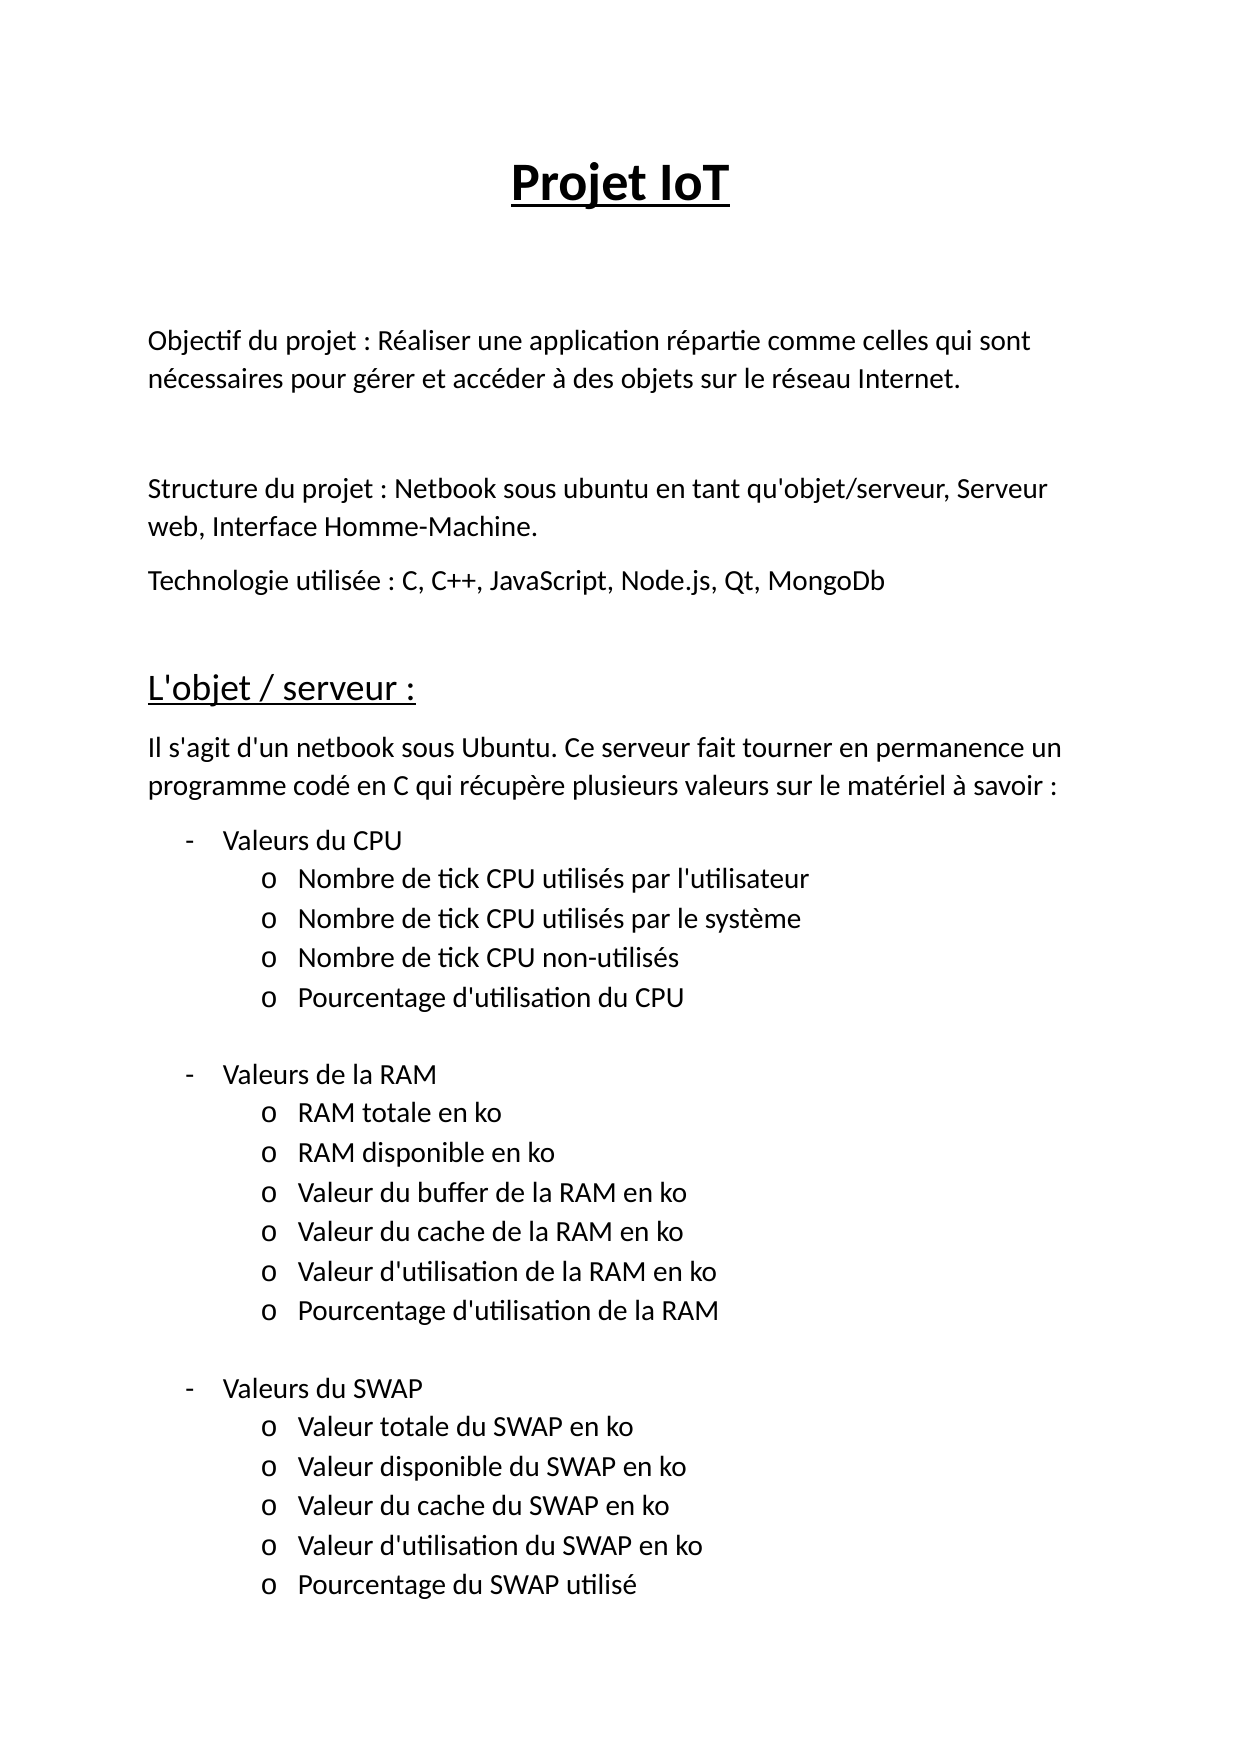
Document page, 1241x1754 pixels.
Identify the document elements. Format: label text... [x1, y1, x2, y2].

text Structure du projet : Netbook sous ubuntu en tant qu'objet/serveur, Serveur web, Interface Homme-Machine. [148, 470, 1093, 543]
list Valeur du cache du SWAP en ko [260, 1487, 1093, 1524]
text Projet IoT [148, 148, 1093, 214]
list Valeurs du SWAP [185, 1370, 1093, 1406]
text Il s'agit d'un netbook sous Ubuntu. Ce serveur fait tourner en permanence un programme codé en C qui récupère plusieurs valeurs sur le matériel à savoir : [148, 729, 1093, 803]
list Valeur d'utilisation de la RAM en ko [260, 1253, 1093, 1290]
list Valeur totale du SWAP en ko [260, 1408, 1093, 1445]
list Nombre de tick CPU non-utilisés [260, 939, 1093, 976]
text Objectif du projet : Réaliser une application répartie comme celles qui sont nécessaires pour gérer et accéder à des objets sur le réseau Internet. [148, 322, 1093, 396]
list Valeurs du CPU [185, 822, 1093, 858]
text L'objet / serveur : [148, 664, 1093, 709]
list Valeur du cache de la RAM en ko [260, 1213, 1093, 1250]
list Valeurs de la RAM [185, 1056, 1093, 1092]
text Technologie utilisée : C, C++, JavaScript, Node.js, Qt, MongoDb [148, 562, 1093, 598]
list Valeur d'utilisation du SWAP en ko [260, 1527, 1093, 1564]
list Pourcentage du SWAP utilisé [260, 1566, 1093, 1603]
list Nombre de tick CPU utilisés par le système [260, 900, 1093, 937]
list RAM totale en ko [260, 1094, 1093, 1132]
list Nombre de tick CPU utilisés par l'utilisateur [260, 860, 1093, 897]
list Pourcentage d'utilisation du CPU [260, 979, 1093, 1016]
list Valeur du buffer de la RAM en ko [260, 1174, 1093, 1211]
list Valeur disponible du SWAP en ko [260, 1448, 1093, 1485]
list Pourcentage d'utilisation de la RAM [260, 1292, 1093, 1329]
list RAM disponible en ko [260, 1134, 1093, 1171]
